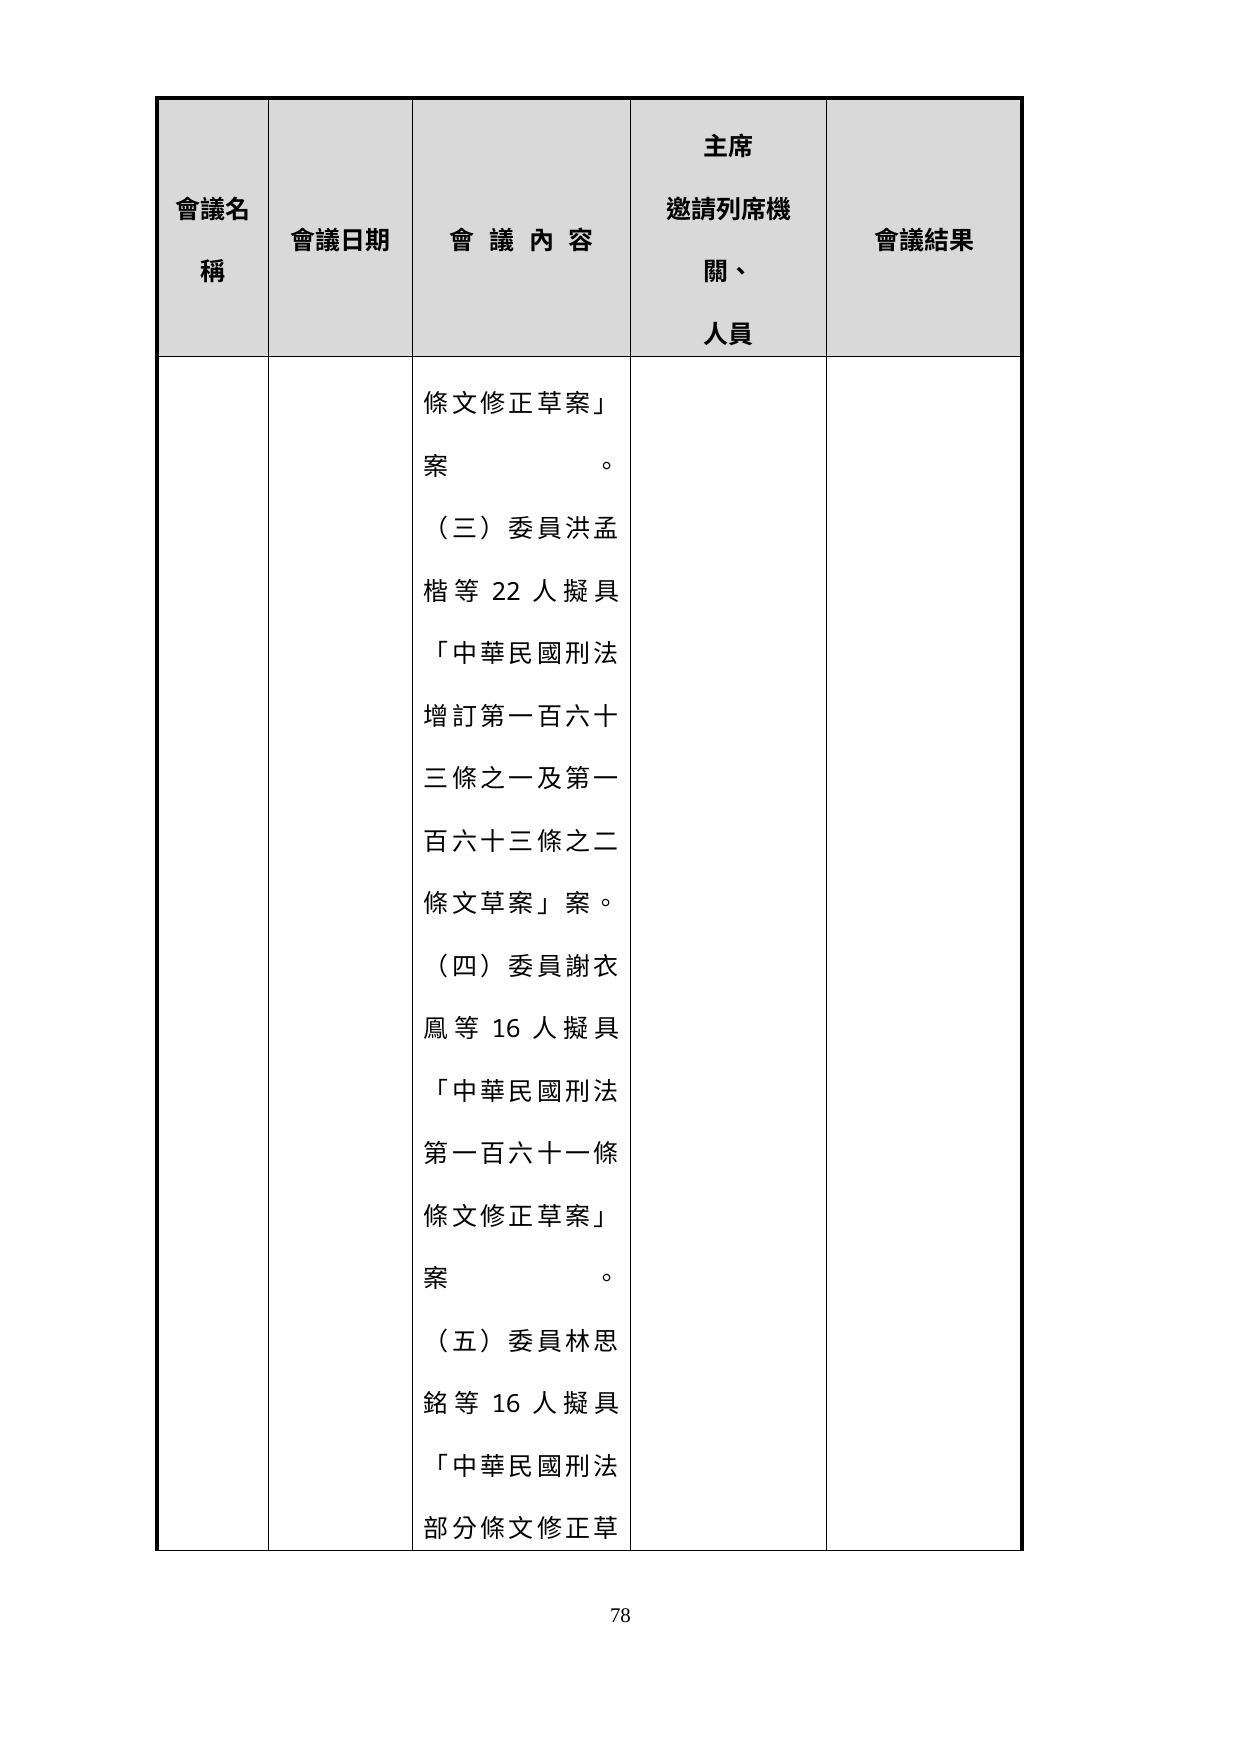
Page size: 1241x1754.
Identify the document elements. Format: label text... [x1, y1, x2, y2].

table_header 主席 邀請列席機關、 人員 [631, 100, 826, 356]
table_header 會議內容 [413, 100, 630, 356]
table_cell [827, 357, 1020, 1550]
table_cell [269, 357, 412, 1550]
table_header 會議結果 [827, 100, 1020, 356]
table_cell 條文修正草案」案。 （三）委員洪孟楷等22人擬具「中華民國刑法增訂第一百六十三條之一及第一百六十三條之二條文草案」案。 （四）委員謝衣鳯等16人擬具「中華民國刑法第一百六十一條條文修正草案」案。 （五）委員林思銘等16人擬具「中華民國刑法部分條文修正草 [413, 357, 630, 1550]
table_cell [159, 357, 268, 1550]
table_cell [631, 357, 826, 1550]
table_header 會議名稱 [159, 100, 268, 356]
table_header 會議日期 [269, 100, 412, 356]
